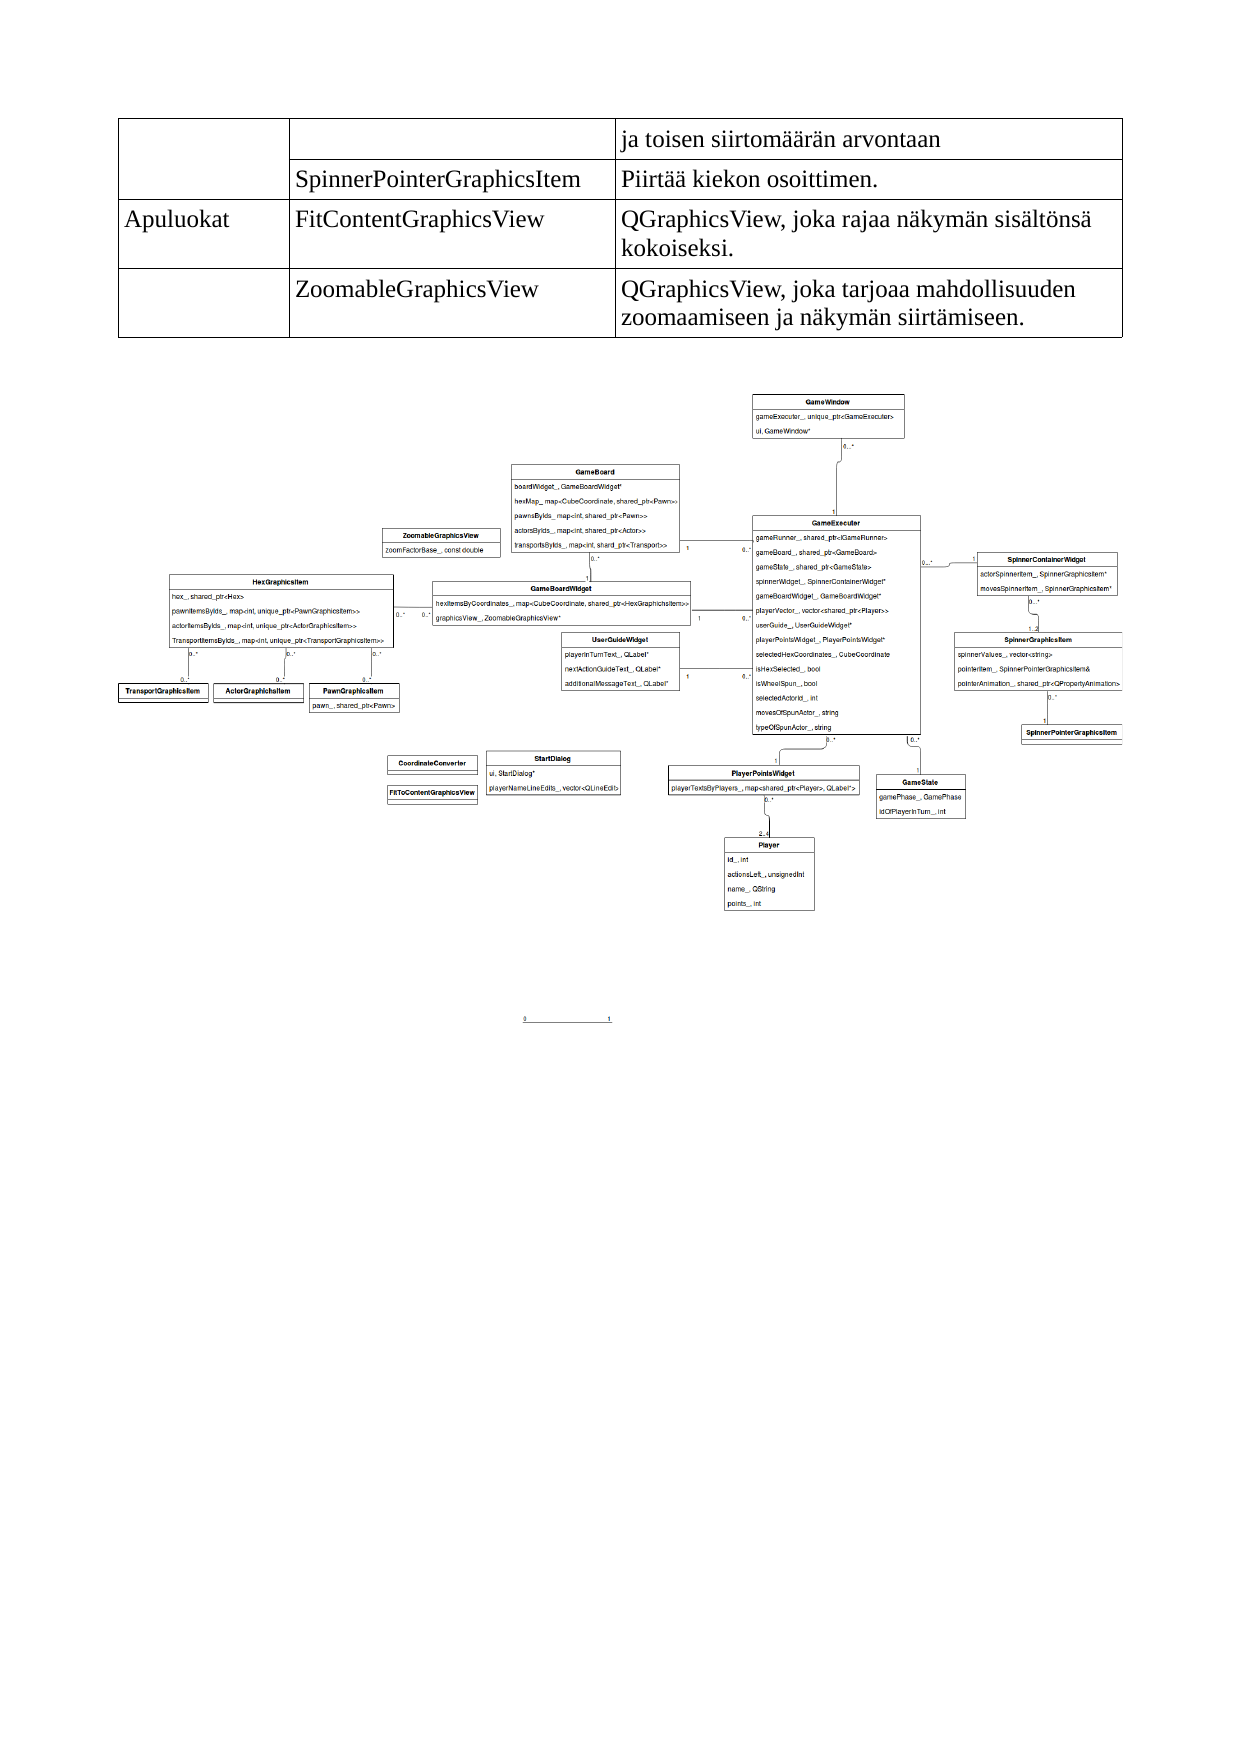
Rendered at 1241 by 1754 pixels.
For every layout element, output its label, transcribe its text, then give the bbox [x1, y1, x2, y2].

table_cell FitContentGraphicsView [290, 200, 615, 268]
table_cell ZoomableGraphicsView [290, 269, 615, 337]
table_cell Piirtää kiekon osoittimen. [616, 160, 1122, 199]
table_cell [119, 119, 289, 199]
table_cell ja toisen siirtomäärän arvontaan [616, 119, 1122, 158]
table_cell [290, 119, 615, 158]
table_cell QGraphicsView, joka tarjoaa mahdollisuuden zoomaamiseen ja näkymän siirtämiseen. [616, 269, 1122, 337]
table_cell QGraphicsView, joka rajaa näkymän sisältönsä kokoiseksi. [616, 200, 1122, 268]
table_cell [119, 269, 289, 337]
table_cell SpinnerPointerGraphicsItem [290, 160, 615, 199]
picture [118, 394, 1123, 1024]
table_cell Apuluokat [119, 200, 289, 268]
